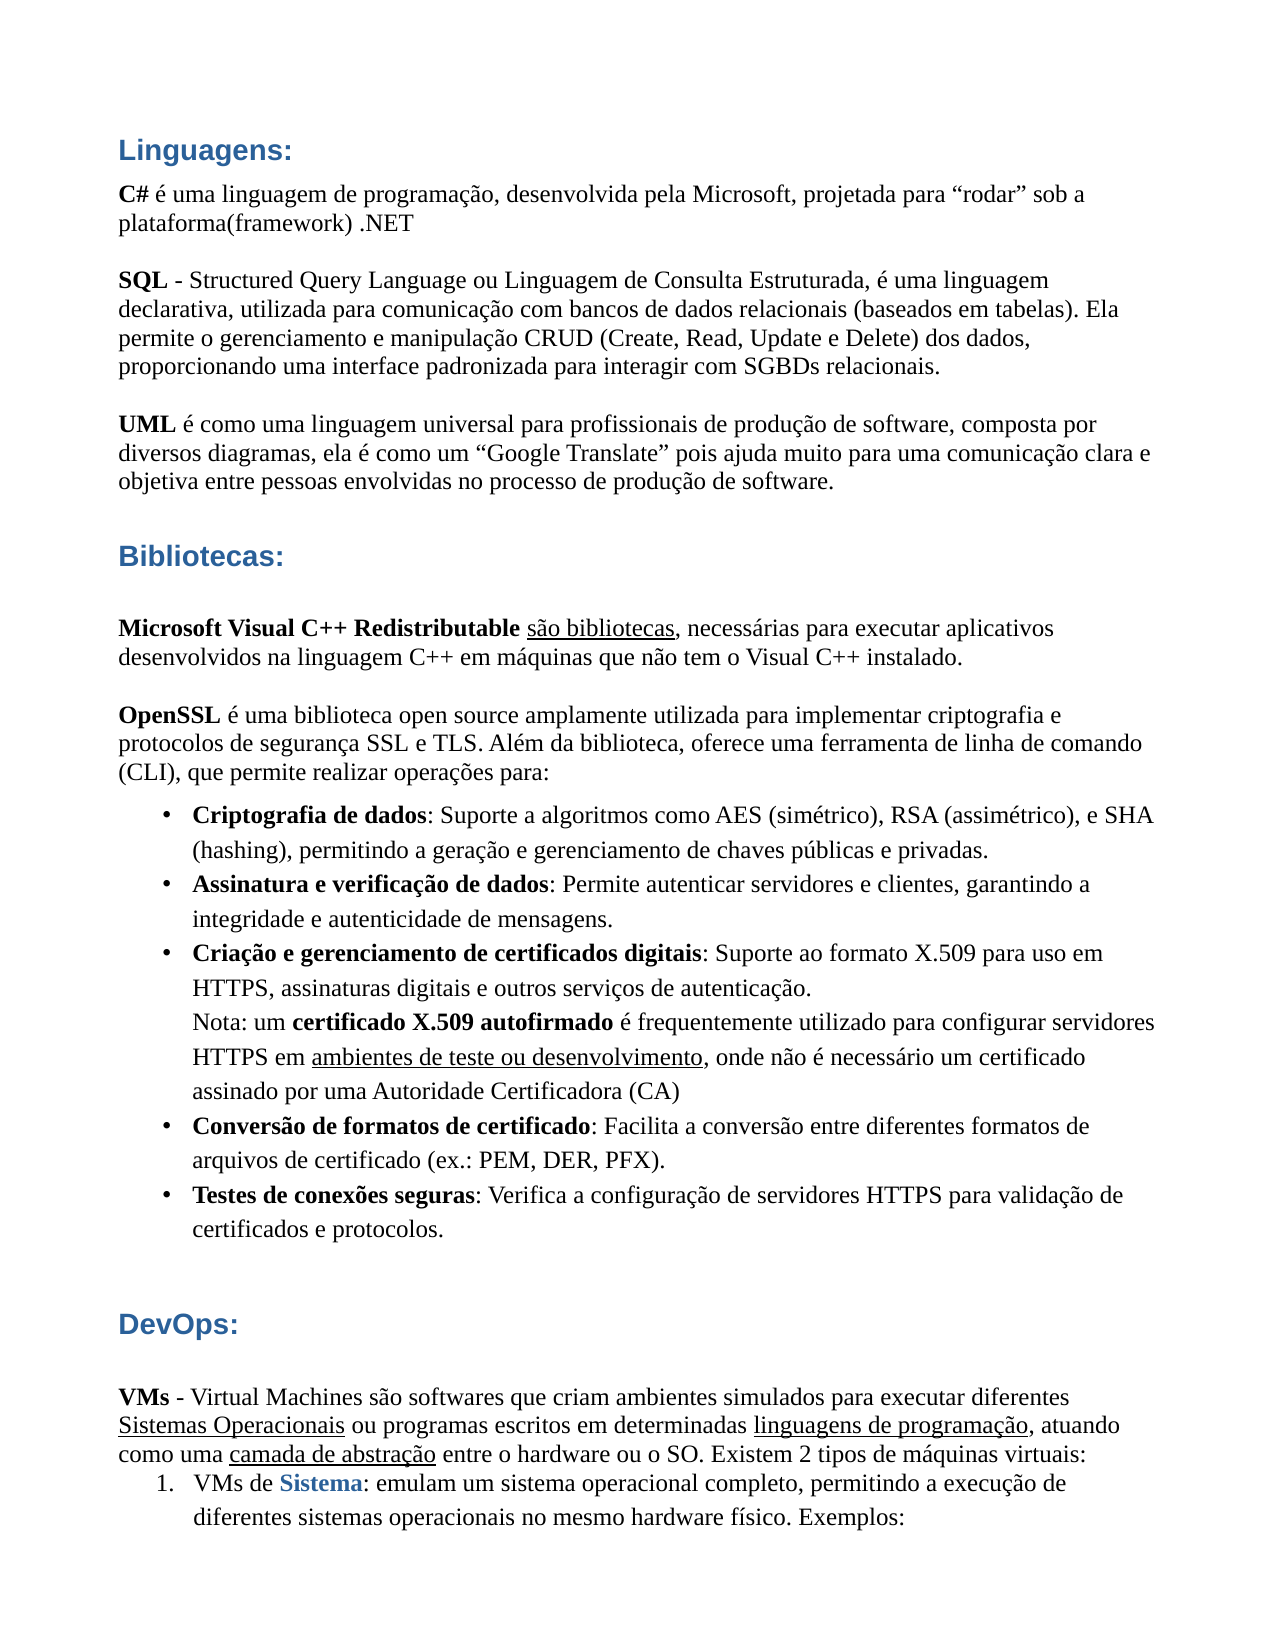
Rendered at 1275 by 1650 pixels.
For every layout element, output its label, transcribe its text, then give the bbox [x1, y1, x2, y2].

list VMs de Sistema: emulam um sistema operacional completo, permitindo a execução de diferentes sistemas operacionais no mesmo hardware físico. Exemplos: [156, 1468, 1157, 1531]
list Criação e gerenciamento de certificados digitais: Suporte ao formato X.509 para uso em HTTPS, assinaturas digitais e outros serviços de autenticação. Nota: um certificado X.509 autofirmado é frequentemente utilizado para configurar servidores HTTPS em ambientes de teste ou desenvolvimento, onde não é necessário um certificado assinado por uma Autoridade Certificadora (CA) [162, 938, 1157, 1105]
text SQL - Structured Query Language ou Linguagem de Consulta Estruturada, é uma linguagem declarativa, utilizada para comunicação com bancos de dados relacionais (baseados em tabelas). Ela permite o gerenciamento e manipulação CRUD (Create, Read, Update e Delete) dos dados, proporcionando uma interface padronizada para interagir com SGBDs relacionais. [118, 265, 1157, 380]
text UML é como uma linguagem universal para profissionais de produção de software, composta por diversos diagramas, ela é como um “Google Translate” pois ajuda muito para uma comunicação clara e objetiva entre pessoas envolvidas no processo de produção de software. [118, 409, 1157, 495]
text Microsoft Visual C++ Redistributable são bibliotecas, necessárias para executar aplicativos desenvolvidos na linguagem C++ em máquinas que não tem o Visual C++ instalado. [118, 613, 1157, 671]
list Assinatura e verificação de dados: Permite autenticar servidores e clientes, garantindo a integridade e autenticidade de mensagens. [162, 869, 1157, 933]
text OpenSSL é uma biblioteca open source amplamente utilizada para implementar criptografia e protocolos de segurança SSL e TLS. Além da biblioteca, oferece uma ferramenta de linha de comando (CLI), que permite realizar operações para: [118, 700, 1157, 786]
subtitle Linguagens: [118, 133, 1157, 166]
text VMs - Virtual Machines são softwares que criam ambientes simulados para executar diferentes Sistemas Operacionais ou programas escritos em determinadas linguagens de programação, atuando como uma camada de abstração entre o hardware ou o SO. Existem 2 tipos de máquinas virtuais: [118, 1382, 1157, 1468]
text C# é uma linguagem de programação, desenvolvida pela Microsoft, projetada para “rodar” sob a plataforma(framework) .NET [118, 179, 1157, 236]
list Testes de conexões seguras: Verifica a configuração de servidores HTTPS para validação de certificados e protocolos. [162, 1180, 1157, 1243]
list Conversão de formatos de certificado: Facilita a conversão entre diferentes formatos de arquivos de certificado (ex.: PEM, DER, PFX). [162, 1111, 1157, 1174]
subtitle DevOps: [118, 1307, 1157, 1341]
subtitle Bibliotecas: [118, 538, 1157, 572]
list Criptografia de dados: Suporte a algoritmos como AES (simétrico), RSA (assimétrico), e SHA (hashing), permitindo a geração e gerenciamento de chaves públicas e privadas. [162, 801, 1157, 864]
